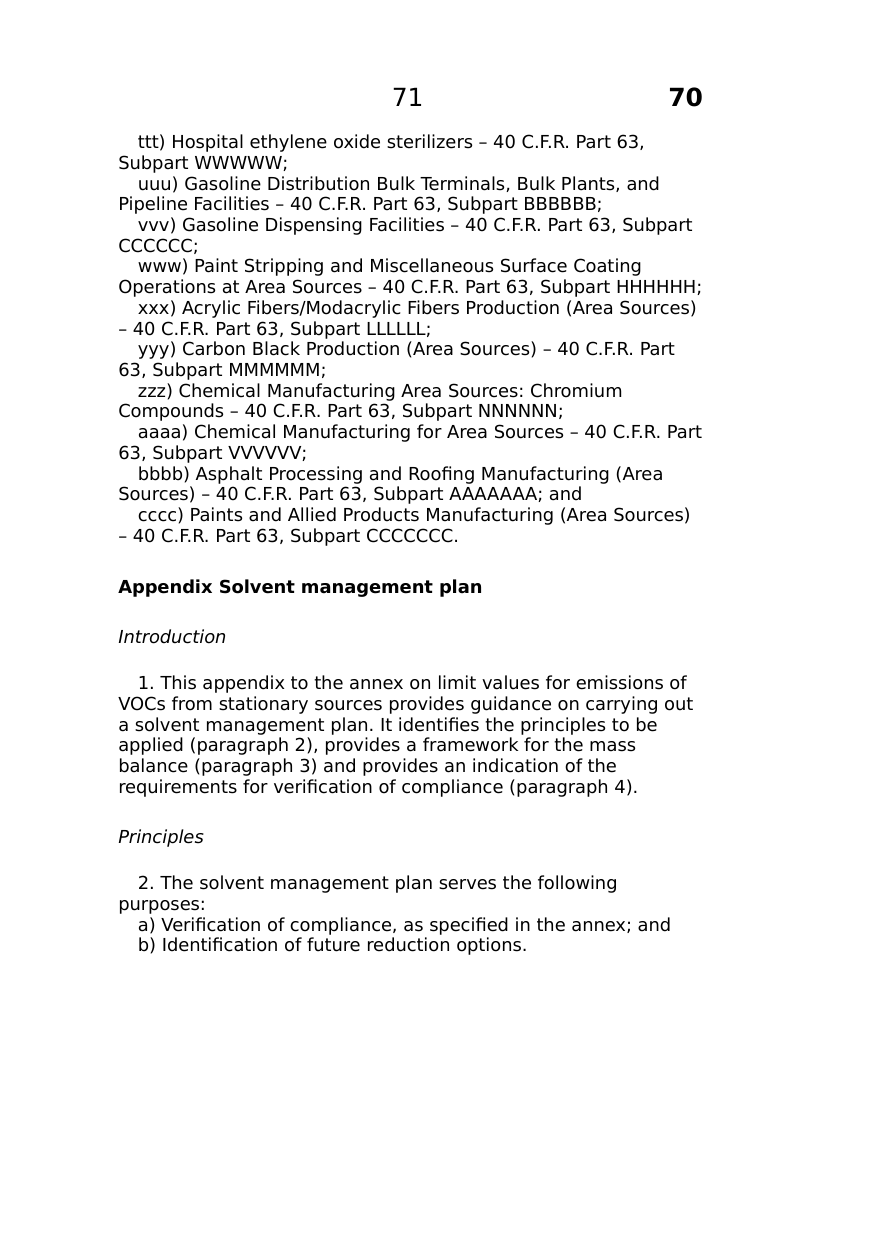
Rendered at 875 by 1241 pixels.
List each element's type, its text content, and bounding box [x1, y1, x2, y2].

subtitle Introduction [118, 627, 703, 648]
text uuu) Gasoline Distribution Bulk Terminals, Bulk Plants, and Pipeline Facilities – 40 C.F.R. Part 63, Subpart BBBBBB; [118, 173, 703, 215]
subtitle Principles [118, 827, 703, 848]
text 2. The solvent management plan serves the following purposes: [118, 873, 703, 914]
text b) Identification of future reduction options. [118, 935, 703, 956]
subtitle Appendix Solvent management plan [118, 576, 703, 597]
text 1. This appendix to the annex on limit values for emissions of VOCs from stationary sources provides guidance on carrying out a solvent management plan. It identifies the principles to be applied (paragraph 2), provides a framework for the mass balance (paragraph 3) and provides an indication of the requirements for verification of compliance (paragraph 4). [118, 673, 703, 797]
text a) Verification of compliance, as specified in the annex; and [118, 914, 703, 935]
text www) Paint Stripping and Miscellaneous Surface Coating Operations at Area Sources – 40 C.F.R. Part 63, Subpart HHHHHH; [118, 256, 703, 298]
text cccc) Paints and Allied Products Manufacturing (Area Sources) – 40 C.F.R. Part 63, Subpart CCCCCCC. [118, 505, 703, 546]
text ttt) Hospital ethylene oxide sterilizers – 40 C.F.R. Part 63, Subpart WWWWW; [118, 132, 703, 173]
text yyy) Carbon Black Production (Area Sources) – 40 C.F.R. Part 63, Subpart MMMMMM; [118, 339, 703, 381]
text zzz) Chemical Manufacturing Area Sources: Chromium Compounds – 40 C.F.R. Part 63, Subpart NNNNNN; [118, 381, 703, 422]
text vvv) Gasoline Dispensing Facilities – 40 C.F.R. Part 63, Subpart CCCCCC; [118, 215, 703, 256]
text xxx) Acrylic Fibers/Modacrylic Fibers Production (Area Sources) – 40 C.F.R. Part 63, Subpart LLLLLL; [118, 298, 703, 339]
text aaaa) Chemical Manufacturing for Area Sources – 40 C.F.R. Part 63, Subpart VVVVVV; [118, 422, 703, 463]
text bbbb) Asphalt Processing and Roofing Manufacturing (Area Sources) – 40 C.F.R. Part 63, Subpart AAAAAAA; and [118, 463, 703, 505]
